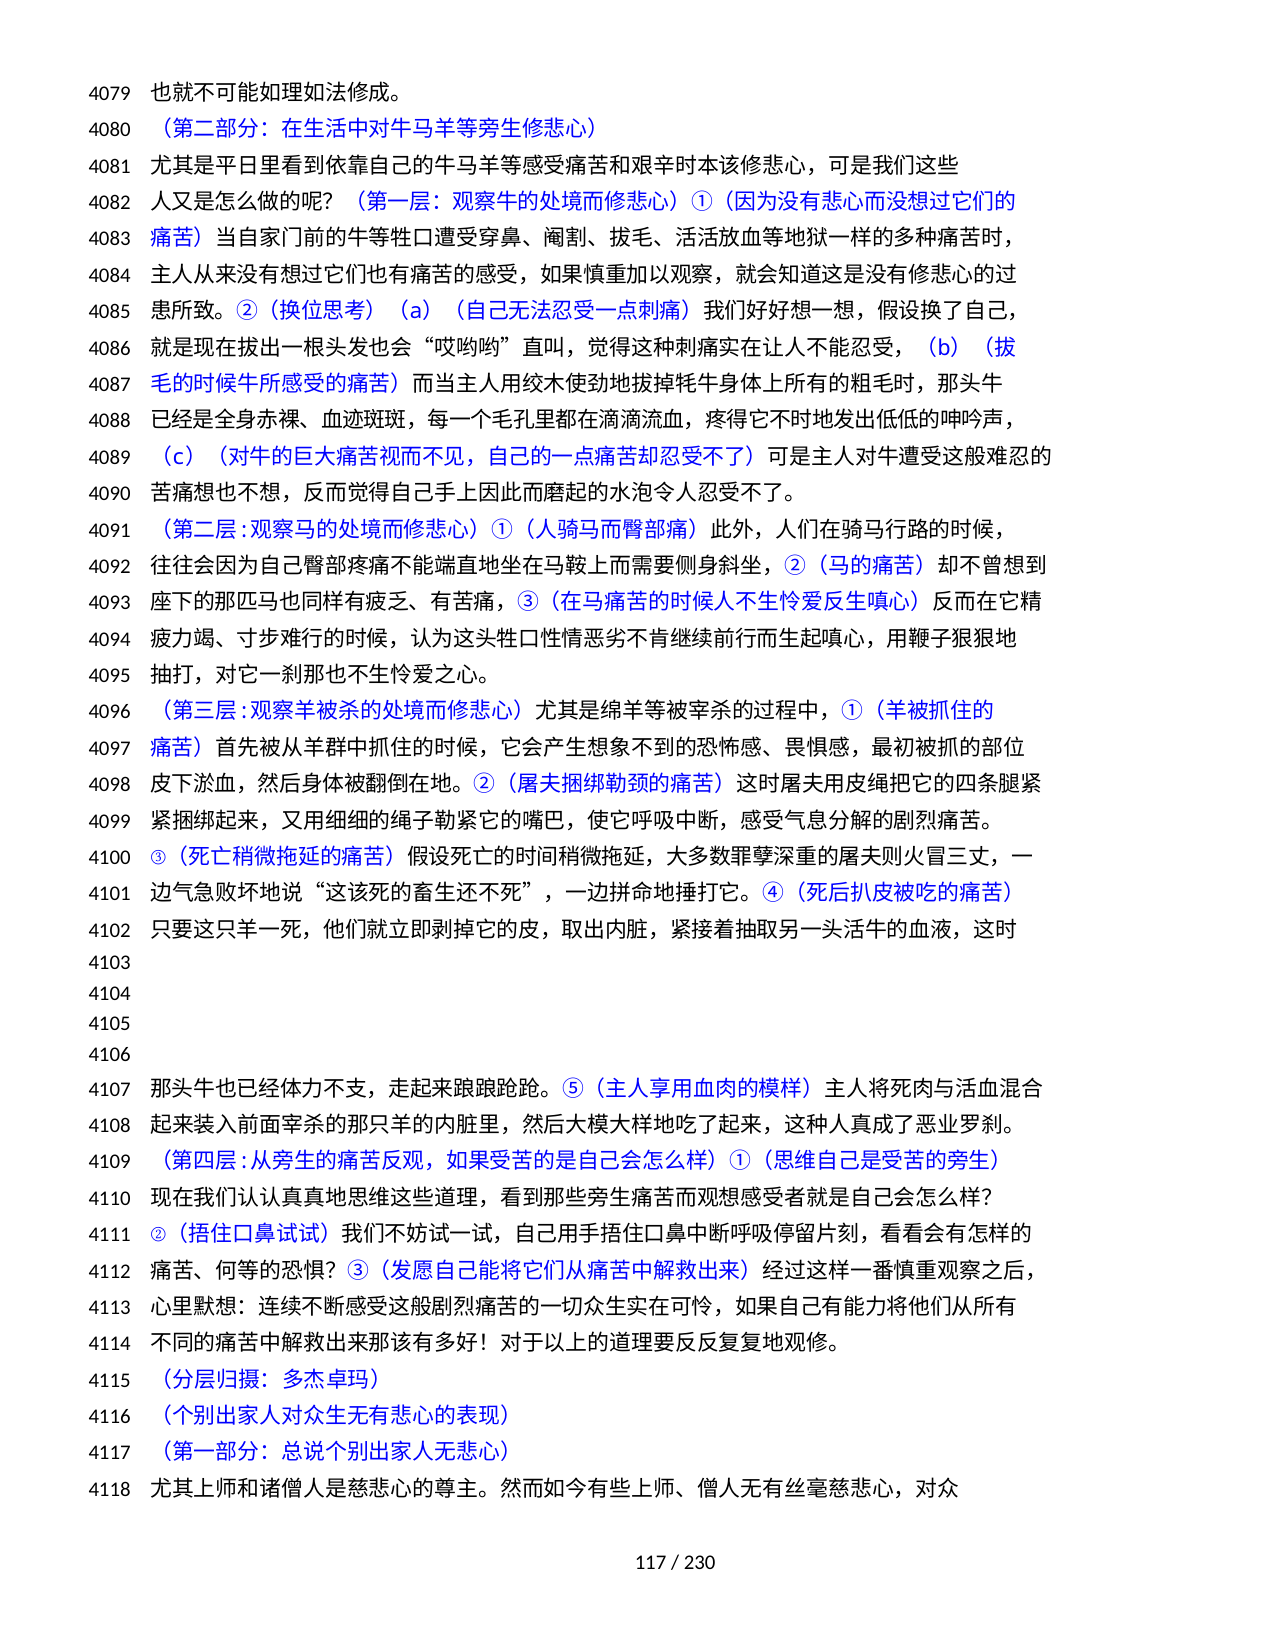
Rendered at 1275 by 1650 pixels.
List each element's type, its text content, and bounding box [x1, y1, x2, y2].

text 尤其是平日里看到依靠自己的牛马羊等感受痛苦和艰辛时本该修悲心，可是我们这些 [150, 148, 1200, 179]
text 座下的那匹马也同样有疲乏、有苦痛，③（在马痛苦的时候人不生怜爱反生嗔心）反而在它精 [150, 584, 1200, 616]
text 心里默想：连续不断感受这般剧烈痛苦的一切众生实在可怜，如果自己有能力将他们从所有 [150, 1289, 1200, 1321]
text 主人从来没有想过它们也有痛苦的感受，如果慎重加以观察，就会知道这是没有修悲心的过 [150, 257, 1200, 288]
text 往往会因为自己臀部疼痛不能端直地坐在马鞍上而需要侧身斜坐，②（马的痛苦）却不曾想到 [150, 548, 1200, 580]
text 起来装入前面宰杀的那只羊的内脏里，然后大模大样地吃了起来，这种人真成了恶业罗刹。 [150, 1107, 1200, 1139]
text 已经是全身赤裸、血迹斑斑，每一个毛孔里都在滴滴流血，疼得它不时地发出低低的呻吟声， [150, 402, 1200, 434]
text 皮下淤血，然后身体被翻倒在地。②（屠夫捆绑勒颈的痛苦）这时屠夫用皮绳把它的四条腿紧 [150, 766, 1200, 798]
text 只要这只羊一死，他们就立即剥掉它的皮，取出内脏，紧接着抽取另一头活牛的血液，这时 [150, 912, 1200, 943]
text （c）（对牛的巨大痛苦视而不见，自己的一点痛苦却忍受不了）可是主人对牛遭受这般难忍的 [150, 439, 1200, 471]
text （第二层:观察马的处境而修悲心）①（人骑马而臀部痛）此外，人们在骑马行路的时候， [150, 512, 1200, 543]
text ③（死亡稍微拖延的痛苦）假设死亡的时间稍微拖延，大多数罪孽深重的屠夫则火冒三丈，一 [150, 839, 1200, 871]
text 尤其上师和诸僧人是慈悲心的尊主。然而如今有些上师、僧人无有丝毫慈悲心，对众 [150, 1471, 1200, 1502]
text 痛苦）首先被从羊群中抓住的时候，它会产生想象不到的恐怖感、畏惧感，最初被抓的部位 [150, 730, 1200, 762]
text 紧捆绑起来，又用细细的绳子勒紧它的嘴巴，使它呼吸中断，感受气息分解的剧烈痛苦。 [150, 803, 1200, 834]
text 疲力竭、寸步难行的时候，认为这头牲口性情恶劣不肯继续前行而生起嗔心，用鞭子狠狠地 [150, 621, 1200, 652]
text （个别出家人对众生无有悲心的表现） [150, 1398, 1200, 1430]
text （第四层:从旁生的痛苦反观，如果受苦的是自己会怎么样）①（思维自己是受苦的旁生） [150, 1143, 1200, 1175]
text （分层归摄：多杰卓玛） [150, 1362, 1200, 1393]
text 抽打，对它一刹那也不生怜爱之心。 [150, 657, 1200, 689]
text 现在我们认认真真地思维这些道理，看到那些旁生痛苦而观想感受者就是自己会怎么样？ [150, 1180, 1200, 1211]
text 痛苦）当自家门前的牛等牲口遭受穿鼻、阉割、拔毛、活活放血等地狱一样的多种痛苦时， [150, 220, 1200, 252]
text 也就不可能如理如法修成。 [150, 75, 1200, 107]
text ②（捂住口鼻试试）我们不妨试一试，自己用手捂住口鼻中断呼吸停留片刻，看看会有怎样的 [150, 1216, 1200, 1248]
text 苦痛想也不想，反而觉得自己手上因此而磨起的水泡令人忍受不了。 [150, 475, 1200, 507]
text 痛苦、何等的恐惧？③（发愿自己能将它们从痛苦中解救出来）经过这样一番慎重观察之后， [150, 1253, 1200, 1284]
text 就是现在拔出一根头发也会“哎哟哟”直叫，觉得这种刺痛实在让人不能忍受，（b）（拔 [150, 329, 1200, 361]
text （第一部分：总说个别出家人无悲心） [150, 1434, 1200, 1466]
text （第三层:观察羊被杀的处境而修悲心）尤其是绵羊等被宰杀的过程中，①（羊被抓住的 [150, 693, 1200, 725]
text 不同的痛苦中解救出来那该有多好！对于以上的道理要反反复复地观修。 [150, 1325, 1200, 1357]
text 那头牛也已经体力不支，走起来踉踉跄跄。⑤（主人享用血肉的模样）主人将死肉与活血混合 [150, 1071, 1200, 1102]
text 边气急败坏地说“这该死的畜生还不死”，一边拼命地捶打它。④（死后扒皮被吃的痛苦） [150, 875, 1200, 907]
text （第二部分：在生活中对牛马羊等旁生修悲心） [150, 111, 1200, 143]
text 人又是怎么做的呢？（第一层：观察牛的处境而修悲心）①（因为没有悲心而没想过它们的 [150, 184, 1200, 216]
text 毛的时候牛所感受的痛苦）而当主人用绞木使劲地拔掉牦牛身体上所有的粗毛时，那头牛 [150, 366, 1200, 398]
text 患所致。②（换位思考）（a）（自己无法忍受一点刺痛）我们好好想一想，假设换了自己， [150, 293, 1200, 325]
